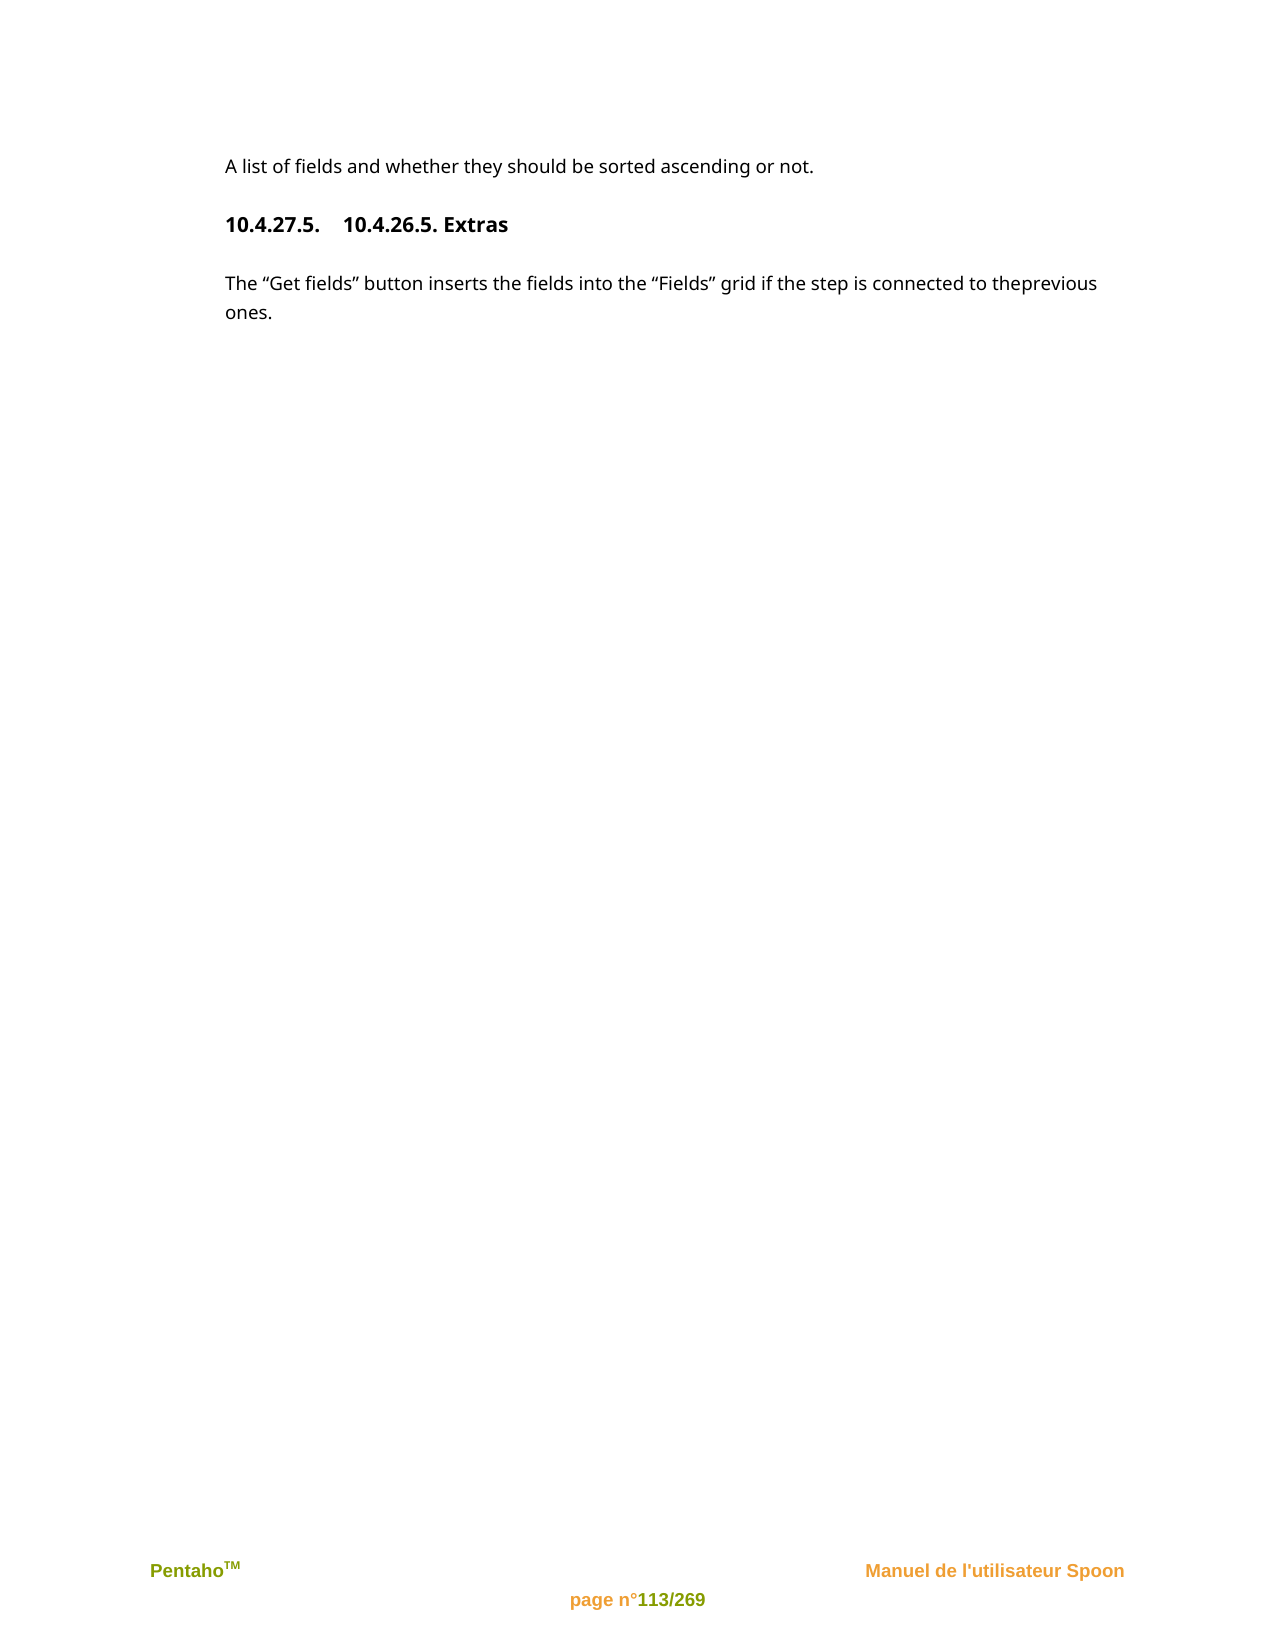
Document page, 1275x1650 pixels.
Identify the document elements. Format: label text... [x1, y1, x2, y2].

text The “Get fields” button inserts the fields into the “Fields” grid if the step is connected to theprevious ones. [225, 267, 1125, 326]
subtitle 10.4.26.5. Extras [225, 209, 1125, 238]
text A list of fields and whether they should be sorted ascending or not. [225, 150, 1125, 179]
